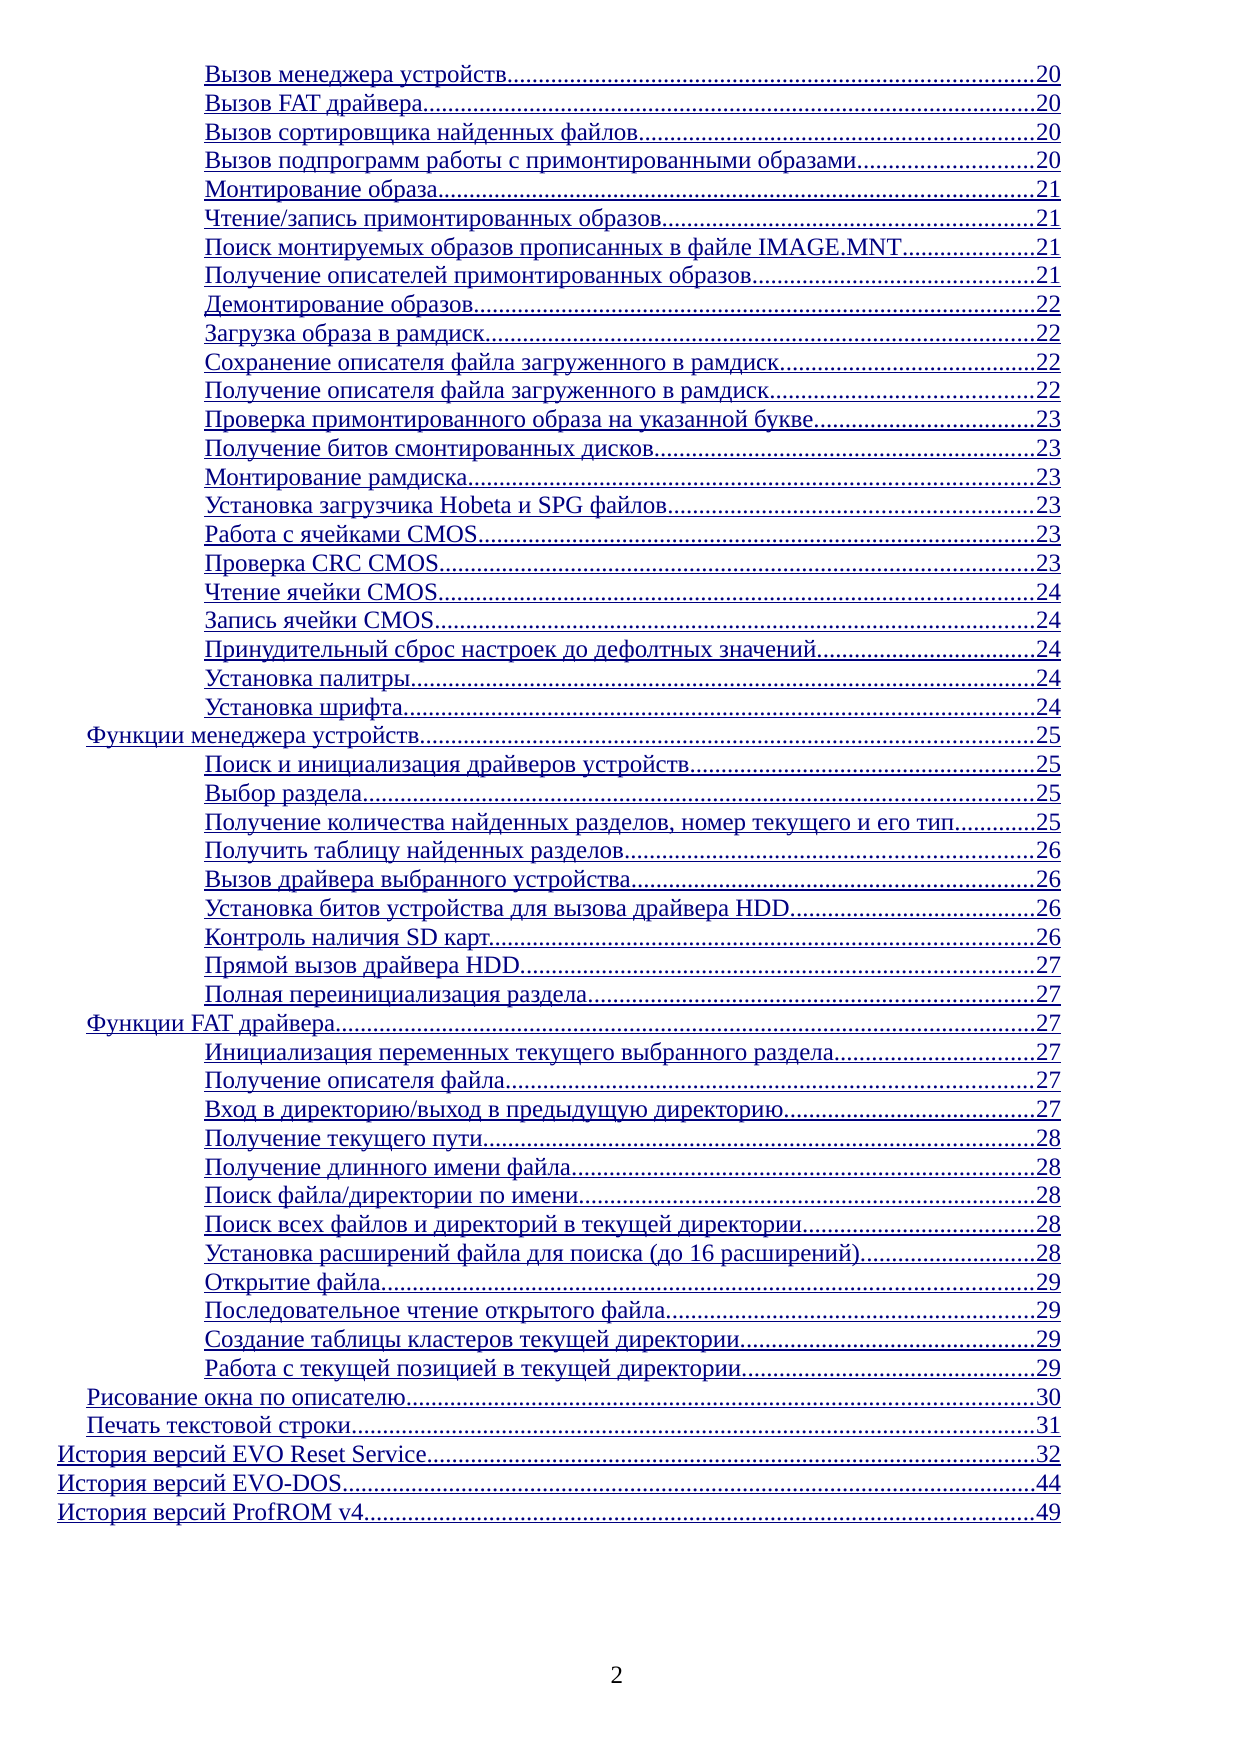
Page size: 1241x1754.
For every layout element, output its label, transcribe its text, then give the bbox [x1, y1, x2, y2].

text Монтирование образа. 21 [204, 174, 1176, 203]
text Вызов FAT драйвера 20 [204, 88, 1176, 117]
text Получение длинного имени файла. 28 [204, 1152, 1176, 1181]
text Чтение/запись примонтированных образов. 21 [204, 203, 1176, 232]
text Проверка CRC CMOS 23 [204, 548, 1176, 577]
text Установка шрифта. 24 [204, 692, 1176, 721]
text Поиск всех файлов и директорий в текущей директории. 28 [204, 1209, 1176, 1238]
text Монтирование рамдиска 23 [204, 462, 1176, 491]
text Принудительный сброс настроек до дефолтных значений. 24 [204, 634, 1176, 663]
text Инициализация переменных текущего выбранного раздела. 27 [204, 1037, 1176, 1066]
text Установка расширений файла для поиска (до 16 расширений). 28 [204, 1238, 1176, 1267]
text Получение описателя файла. 27 [204, 1066, 1176, 1094]
text Сохранение описателя файла загруженного в рамдиск. 22 [204, 347, 1176, 376]
text Вызов драйвера выбранного устройства. 26 [204, 864, 1176, 893]
text Получить таблицу найденных разделов. 26 [204, 836, 1176, 864]
text Загрузка образа в рамдиск. 22 [204, 318, 1176, 347]
text Печать текстовой строки 31 [86, 1411, 1176, 1439]
text История версий ProfROM v4 49 [57, 1497, 1176, 1526]
text Вход в директорию/выход в предыдущую директорию. 27 [204, 1094, 1176, 1123]
text Чтение ячейки CMOS 24 [204, 577, 1176, 606]
text Установка битов устройства для вызова драйвера HDD. 26 [204, 893, 1176, 922]
text Выбор раздела. 25 [204, 778, 1176, 807]
text Установка загрузчика Hobeta и SPG файлов 23 [204, 491, 1176, 519]
text История версий EVO Reset Service 32 [57, 1439, 1176, 1468]
text Демонтирование образов. 22 [204, 289, 1176, 318]
text Получение описателей примонтированных образов 21 [204, 261, 1176, 289]
text Получение текущего пути. 28 [204, 1123, 1176, 1152]
text Поиск монтируемых образов прописанных в файле IMAGE.MNT 21 [204, 232, 1176, 261]
text Поиск и инициализация драйверов устройств. 25 [204, 749, 1176, 778]
text Вызов подпрограмм работы с примонтированными образами. 20 [204, 146, 1176, 174]
text Установка палитры. 24 [204, 663, 1176, 692]
text Контроль наличия SD карт. 26 [204, 922, 1176, 951]
text Функции менеджера устройств 25 [86, 721, 1176, 749]
text Работа с ячейками CMOS 23 [204, 519, 1176, 548]
text Последовательное чтение открытого файла. 29 [204, 1296, 1176, 1324]
text Получение количества найденных разделов, номер текущего и его тип. 25 [204, 807, 1176, 836]
text Открытие файла. 29 [204, 1267, 1176, 1296]
text Получение битов смонтированных дисков. 23 [204, 433, 1176, 462]
text Рисование окна по описателю 30 [86, 1382, 1176, 1411]
text Полная переинициализация раздела. 27 [204, 979, 1176, 1008]
text Работа с текущей позицией в текущей директории. 29 [204, 1353, 1176, 1382]
text Прямой вызов драйвера HDD. 27 [204, 951, 1176, 979]
text Поиск файла/директории по имени. 28 [204, 1181, 1176, 1209]
text Создание таблицы кластеров текущей директории. 29 [204, 1324, 1176, 1353]
text Получение описателя файла загруженного в рамдиск. 22 [204, 376, 1176, 404]
text Вызов менеджера устройств 20 [204, 59, 1176, 88]
text Функции FAT драйвера 27 [86, 1008, 1176, 1037]
text Запись ячейки CMOS. 24 [204, 606, 1176, 634]
text Вызов сортировщика найденных файлов 20 [204, 117, 1176, 146]
text История версий EVO-DOS 44 [57, 1468, 1176, 1497]
text Проверка примонтированного образа на указанной букве. 23 [204, 404, 1176, 433]
